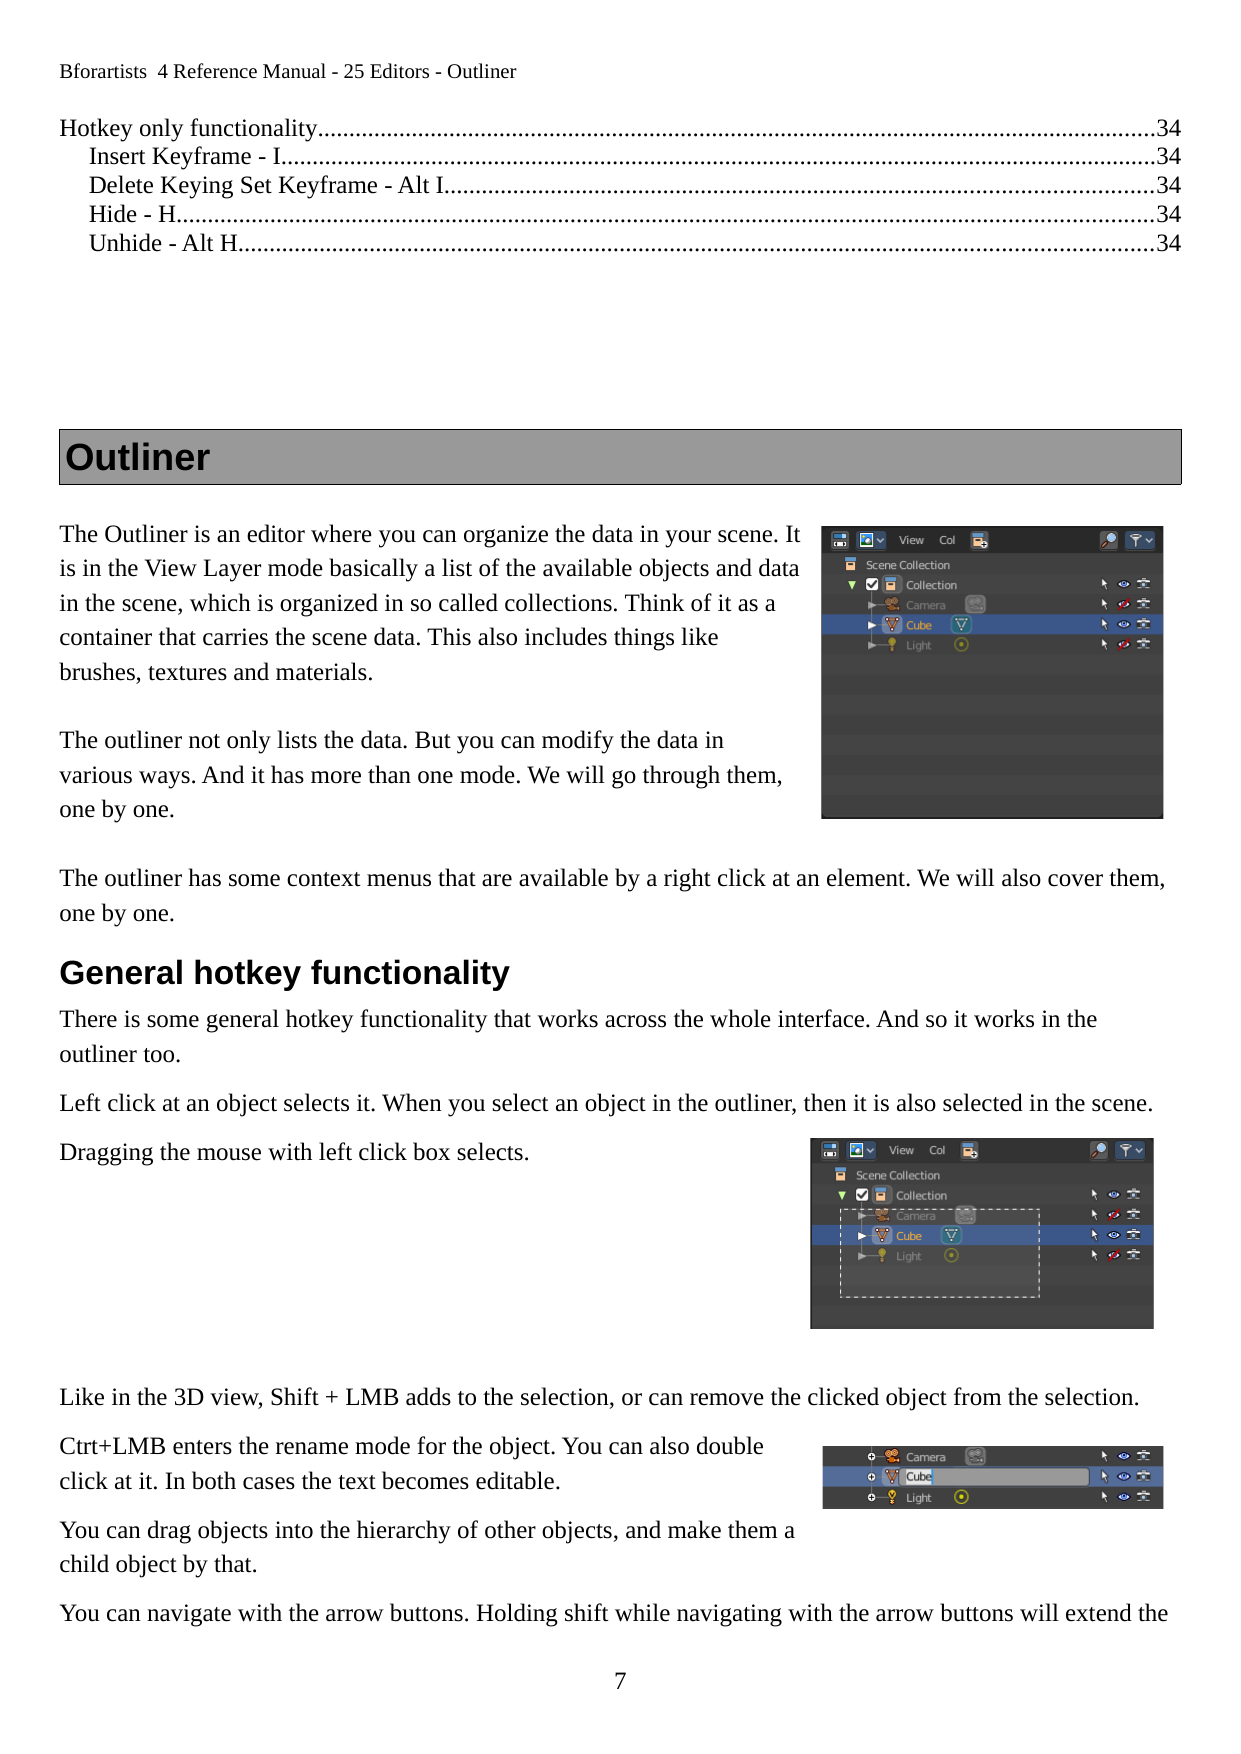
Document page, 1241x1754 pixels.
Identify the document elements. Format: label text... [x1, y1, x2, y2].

text Hotkey only functionality 34 [59, 113, 1181, 141]
text Insert Keyframe - I 34 [88, 141, 1181, 170]
table_header Outliner [60, 430, 1181, 484]
text Ctrt+LMB enters the rename mode for the object. You can also double click at it. In both cases the text becomes editable. [59, 1431, 1181, 1494]
picture [821, 526, 1164, 819]
text The outliner not only lists the data. But you can modify the data in various ways. And it has more than one mode. We will go through them, one by one. [59, 726, 1181, 823]
text Hide - H 34 [88, 199, 1181, 228]
text The Outliner is an editor where you can organize the data in your scene. It is in the View Layer mode basically a list of the available objects and data in the scene, which is organized in so called collections. Think of it as a container that carries the scene data. This also includes things like brushes, textures and materials. [59, 519, 1181, 685]
text There is some general hotkey functionality that works across the whole interface. And so it works in the outliner too. [59, 1004, 1181, 1068]
text Dragging the mouse with left click box selects. [59, 1137, 1181, 1166]
subtitle General hotkey functionality [59, 953, 1181, 992]
text Delete Keying Set Keyframe - Alt I 34 [88, 170, 1181, 199]
picture [822, 1446, 1164, 1509]
text You can drag objects into the hierarchy of other objects, and make them a child object by that. [59, 1515, 1181, 1578]
text Unhide - Alt H 34 [88, 228, 1181, 256]
text Left click at an object selects it. When you select an object in the outliner, then it is also selected in the scene. [59, 1088, 1181, 1117]
text You can navigate with the arrow buttons. Holding shift while navigating with the arrow buttons will extend the [59, 1598, 1181, 1627]
text The outliner has some context menus that are available by a right click at an element. We will also cover them, one by one. [59, 863, 1181, 927]
text Like in the 3D view, Shift + LMB adds to the selection, or can remove the clicked object from the selection. [59, 1382, 1181, 1411]
picture [810, 1138, 1154, 1329]
